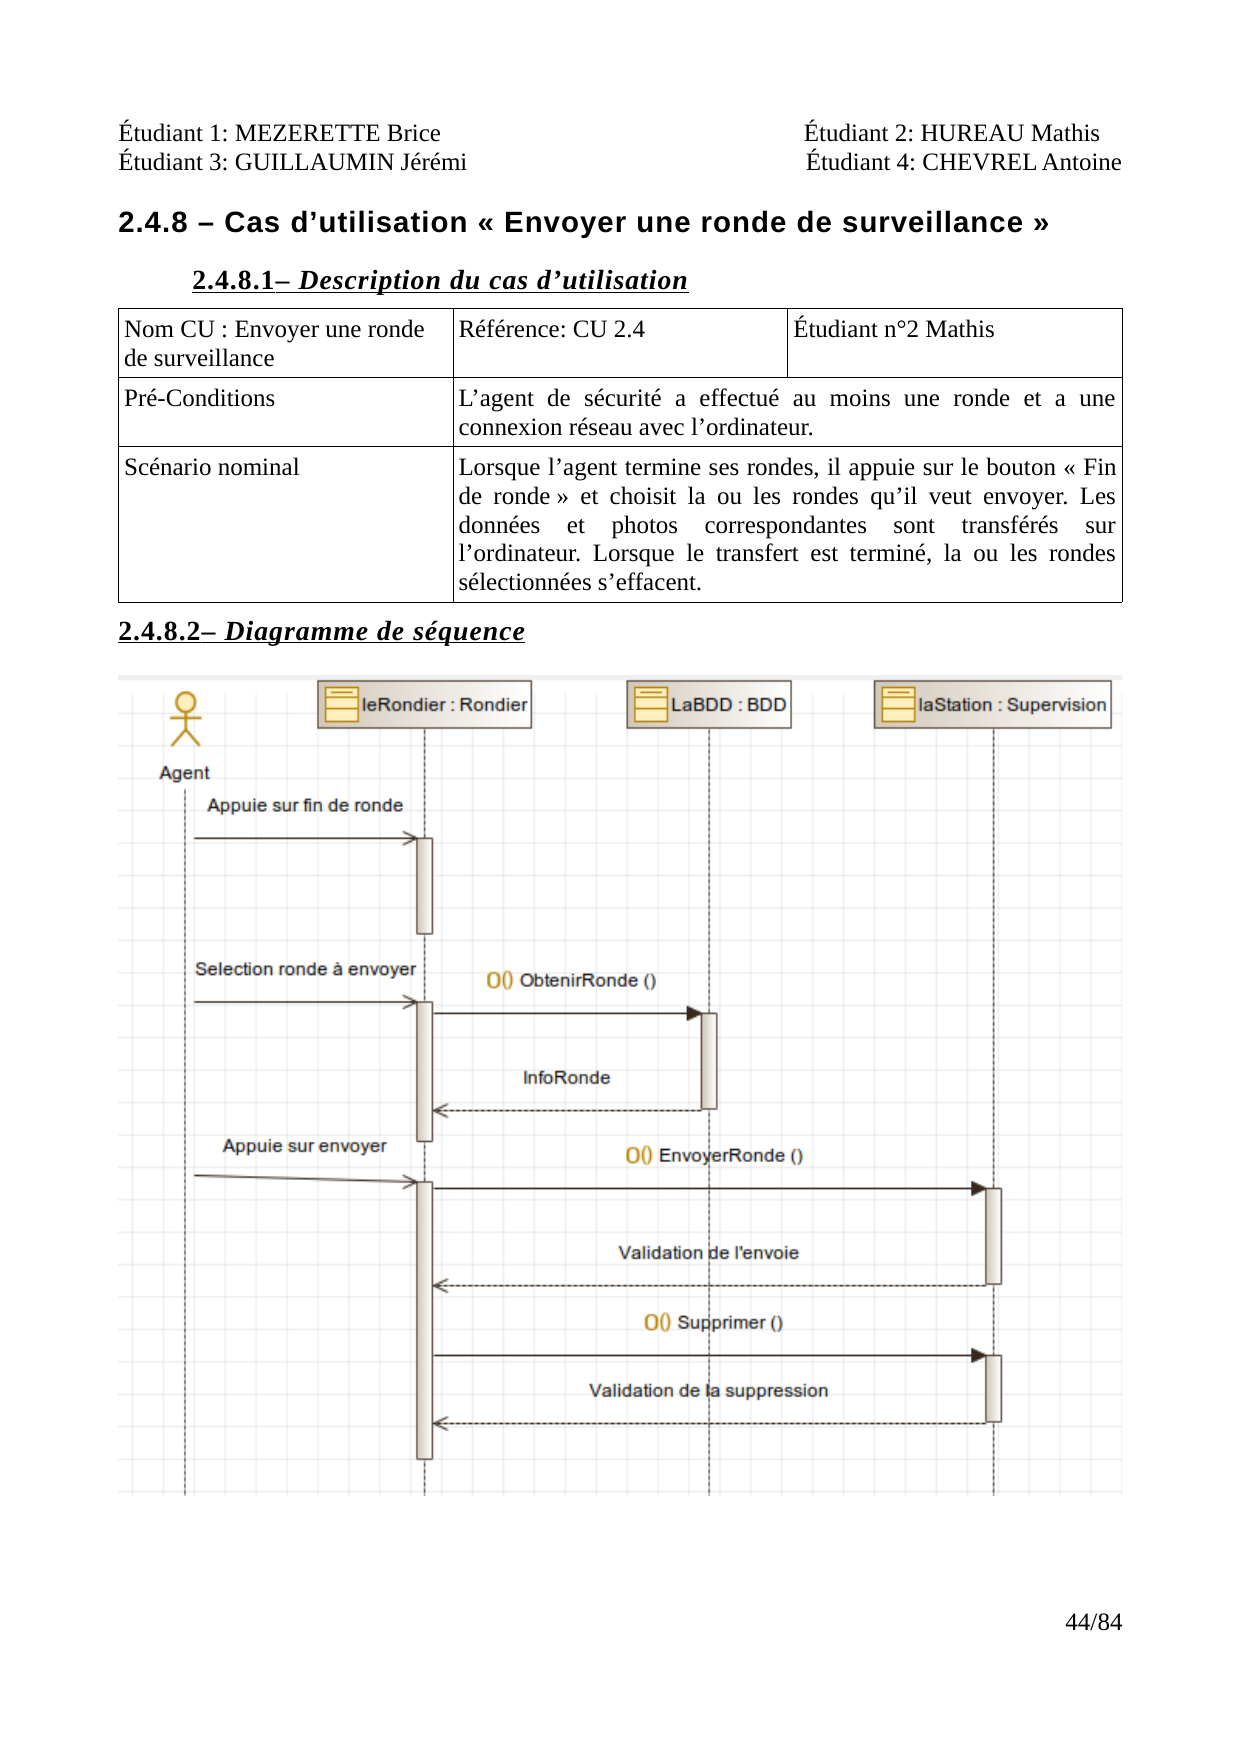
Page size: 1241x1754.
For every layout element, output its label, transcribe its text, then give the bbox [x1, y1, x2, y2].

table_header Nom CU : Envoyer une ronde de surveillance [119, 309, 453, 377]
subtitle 2.4.8 – Cas d’utilisation « Envoyer une ronde de surveillance » [118, 205, 1122, 239]
table_header Référence: CU 2.4 [454, 309, 787, 377]
picture [118, 675, 1123, 1496]
subtitle 2.4.8.1– Description du cas d’utilisation [118, 264, 1122, 296]
table_cell L’agent de sécurité a effectué au moins une ronde et a une connexion réseau avec l’ordinateur. [454, 378, 1122, 446]
table_cell Pré-Conditions [119, 378, 453, 446]
subtitle 2.4.8.2– Diagramme de séquence [118, 614, 1122, 646]
table_cell Lorsque l’agent termine ses rondes, il appuie sur le bouton « Fin de ronde » et choisit la ou les rondes qu’il veut envoyer. Les données et photos correspondantes sont transférés sur l’ordinateur. Lorsque le transfert est terminé, la ou les rondes sélectionnées s’effacent. [454, 447, 1122, 602]
table_header Étudiant n°2 Mathis [788, 309, 1122, 377]
table_cell Scénario nominal [119, 447, 453, 602]
